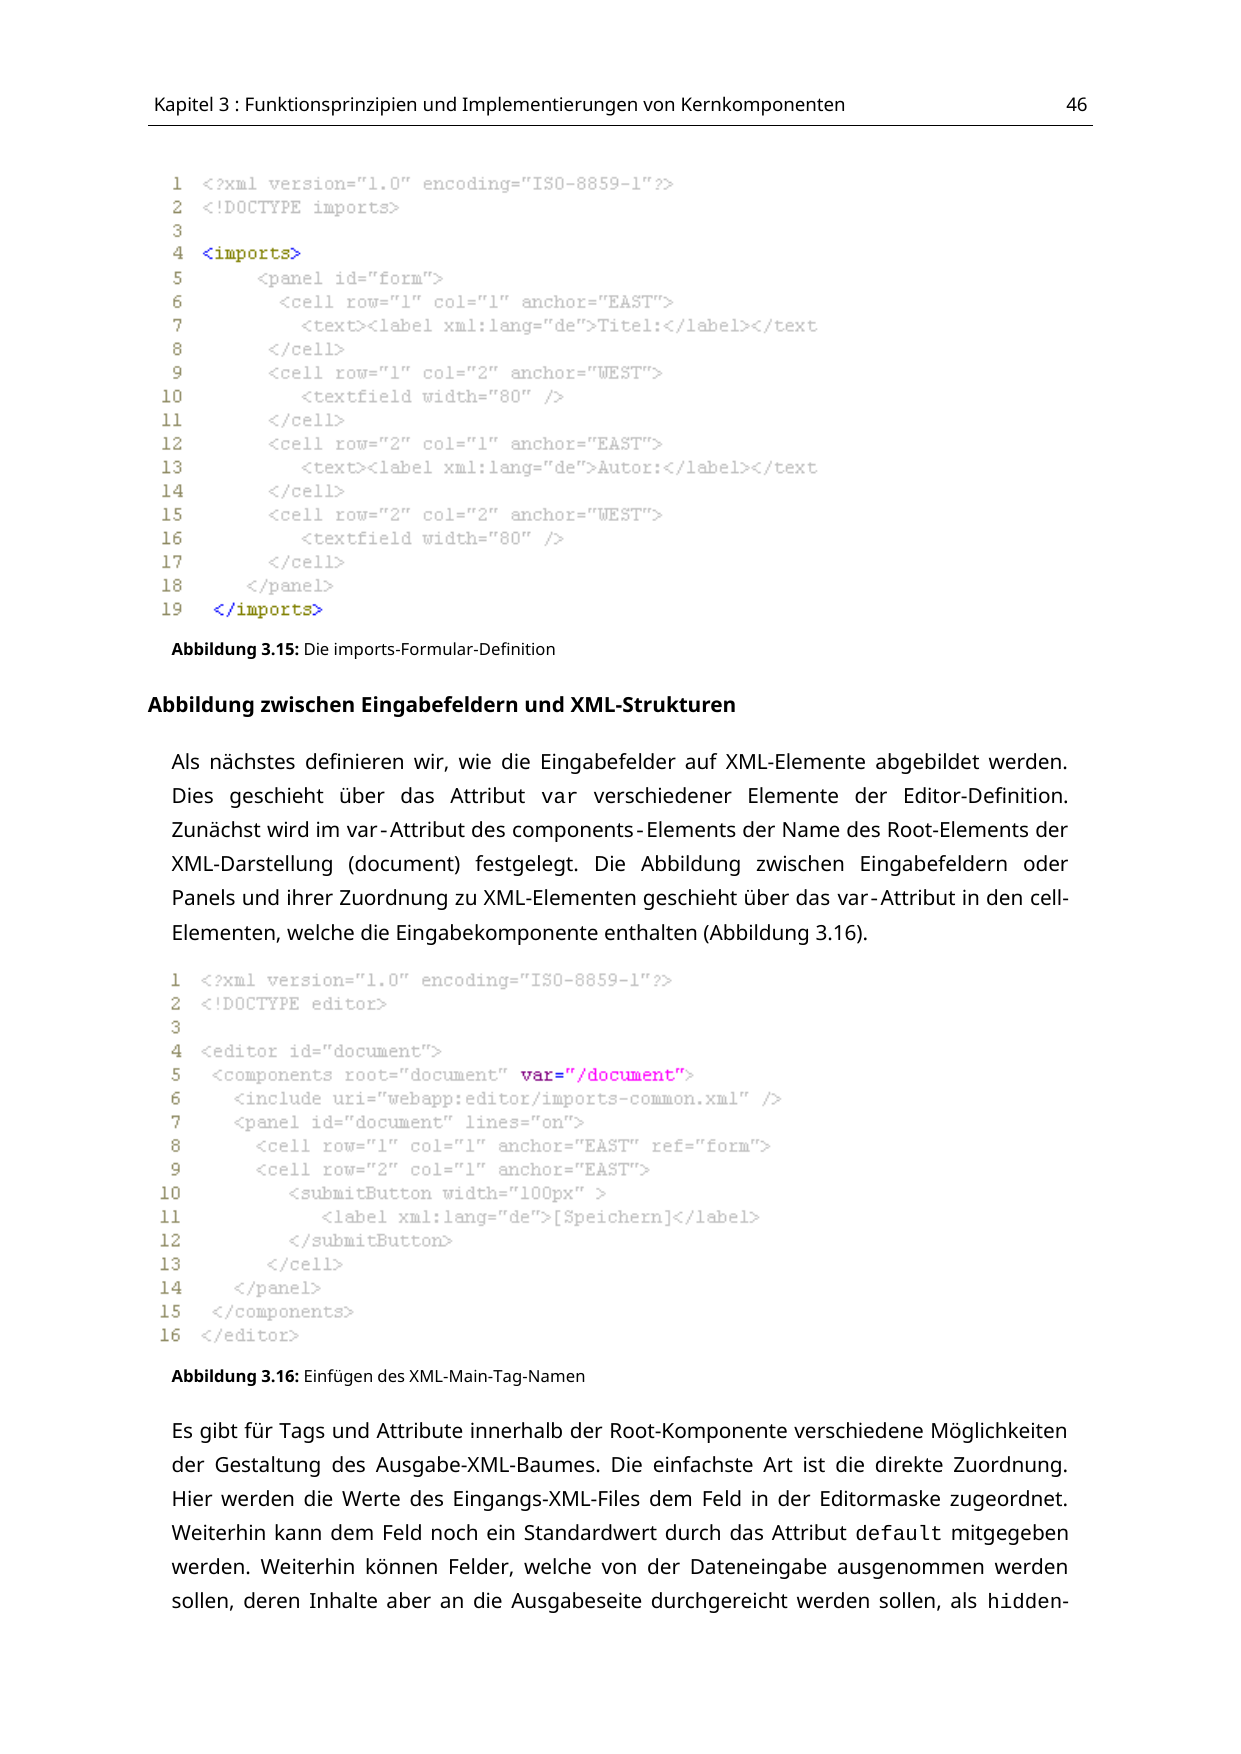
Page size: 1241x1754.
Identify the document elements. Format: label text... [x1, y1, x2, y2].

text Als nächstes definieren wir, wie die Eingabefelder auf XML-Elemente abgebildet werden. Dies geschieht über das Attribut var verschiedener Elemente der Editor-Definition. Zunächst wird im var-Attribut des components-Elements der Name des Root-Elements der XML-Darstellung (document) festgelegt. Die Abbildung zwischen Eingabefeldern oder Panels und ihrer Zuordnung zu XML-Elementen geschieht über das var-Attribut in den cell-Elementen, welche die Eingabekomponente enthalten (Abbildung 3.16). [171, 747, 1069, 946]
text Abbildung 3.16: Einfügen des XML-Main-Tag-Namen [171, 1348, 794, 1387]
text Es gibt für Tags und Attribute innerhalb der Root-Komponente verschiedene Möglichkeiten der Gestaltung des Ausgabe-XML-Baumes. Die einfachste Art ist die direkte Zuordnung. Hier werden die Werte des Eingangs-XML-Files dem Feld in der Editormaske zugeordnet. Weiterhin kann dem Feld noch ein Standardwert durch das Attribut default mitgegeben werden. Weiterhin können Felder, welche von der Dateneingabe ausgenommen werden sollen, deren Inhalte aber an die Ausgabeseite durchgereicht werden sollen, als hidden- [148, 975, 1069, 1614]
text Abbildung 3.15: Die imports-Formular-Definition [171, 622, 852, 661]
subtitle Abbildung zwischen Eingabefeldern und XML-Strukturen [148, 148, 1092, 718]
